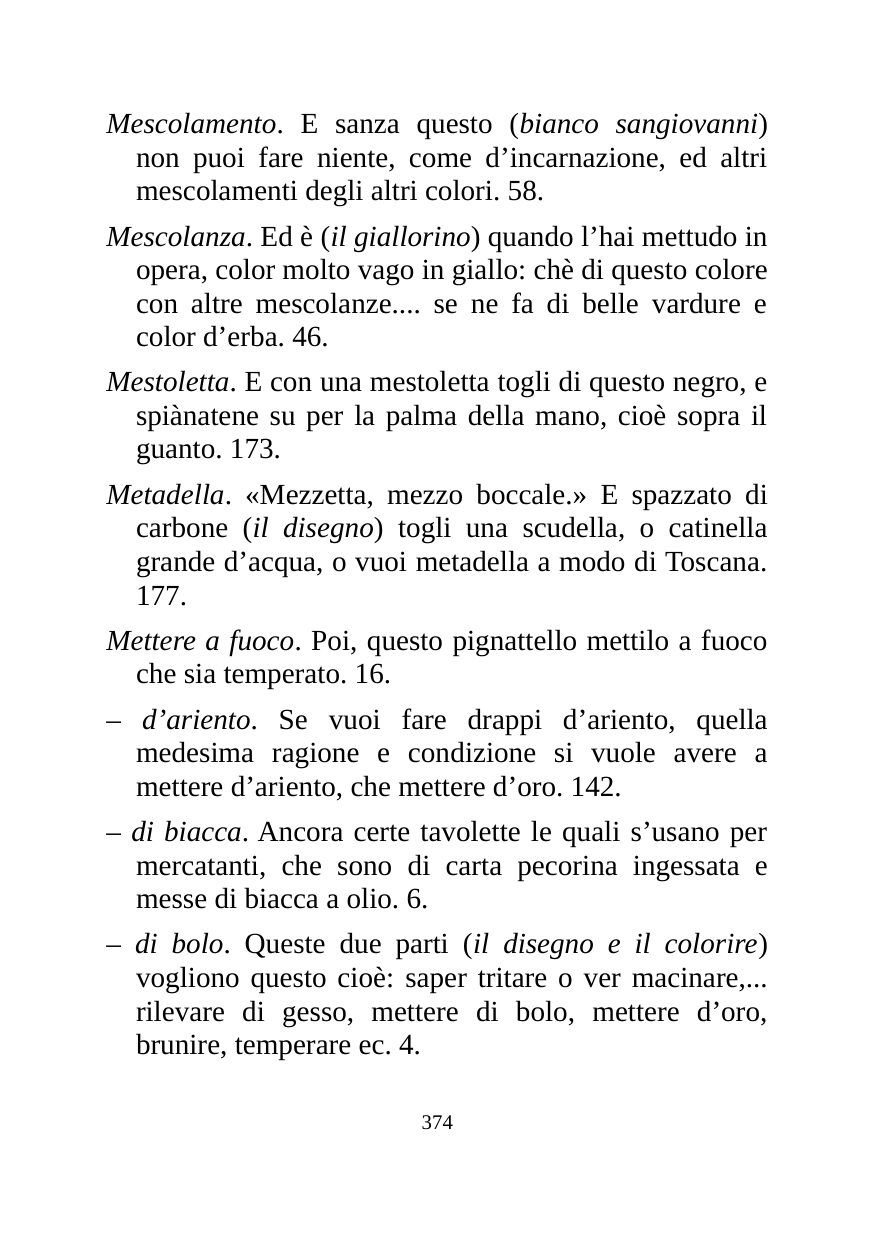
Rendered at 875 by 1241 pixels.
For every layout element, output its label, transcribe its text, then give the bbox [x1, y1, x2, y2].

text Metadella. «Mezzetta, mezzo boccale.» E spazzato di carbone (il disegno) togli una scudella, o catinella grande d’acqua, o vuoi metadella a modo di Toscana. 177. [106, 477, 768, 611]
text – di bolo. Queste due parti (il disegno e il colorire) vogliono questo cioè: saper tritare o ver macinare,... rilevare di gesso, mettere di bolo, mettere d’oro, brunire, temperare ec. 4. [106, 927, 768, 1061]
text – di biacca. Ancora certe tavolette le quali s’usano per mercatanti, che sono di carta pecorina ingessata e messe di biacca a olio. 6. [106, 814, 768, 915]
text Mestoletta. E con una mestoletta togli di questo negro, e spiànatene su per la palma della mano, cioè sopra il guanto. 173. [106, 364, 768, 465]
text – d’ariento. Se vuoi fare drappi d’ariento, quella medesima ragione e condizione si vuole avere a mettere d’ariento, che mettere d’oro. 142. [106, 702, 768, 802]
text Mescolamento. E sanza questo (bianco sangiovanni) non puoi fare niente, come d’incarnazione, ed altri mescolamenti degli altri colori. 58. [106, 106, 768, 207]
text Mettere a fuoco. Poi, questo pignattello mettilo a fuoco che sia temperato. 16. [106, 623, 768, 690]
text Mescolanza. Ed è (il giallorino) quando l’hai mettudo in opera, color molto vago in giallo: chè di questo colore con altre mescolanze.... se ne fa di belle vardure e color d’erba. 46. [106, 219, 768, 353]
